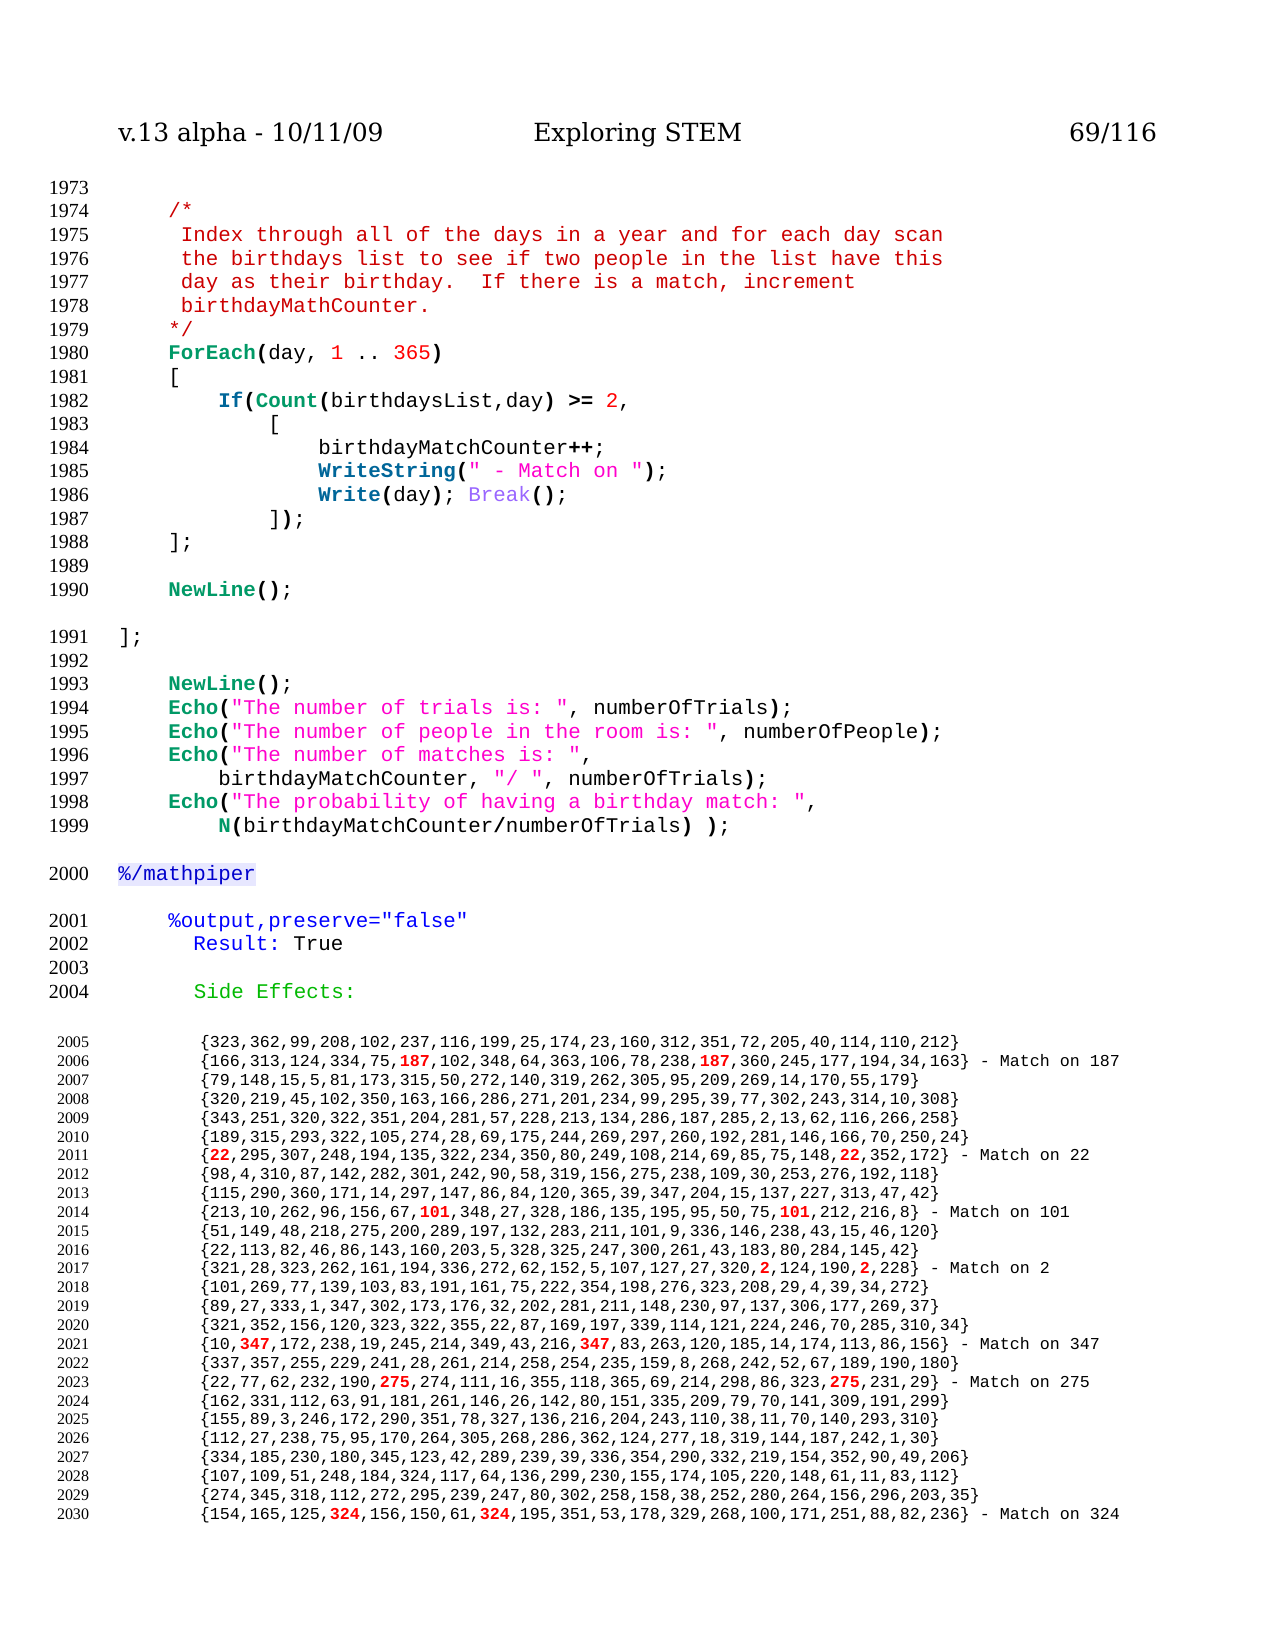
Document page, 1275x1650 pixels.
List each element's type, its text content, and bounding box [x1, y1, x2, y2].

text {22,295,307,248,194,135,322,234,350,80,249,108,214,69,85,75,148,22,352,172} - Match on 22 [139, 1147, 1157, 1166]
text */ [118, 319, 1157, 342]
text ]; [118, 531, 1157, 555]
text Echo("The number of trials is: ", numberOfTrials); [118, 697, 1157, 721]
text {155,89,3,246,172,290,351,78,327,136,216,204,243,110,38,11,70,140,293,310} [139, 1411, 1157, 1430]
text {115,290,360,171,14,297,147,86,84,120,365,39,347,204,15,137,227,313,47,42} [139, 1185, 1157, 1203]
text {274,345,318,112,272,295,239,247,80,302,258,158,38,252,280,264,156,296,203,35} [139, 1486, 1157, 1505]
text {22,77,62,232,190,275,274,111,16,355,118,365,69,214,298,86,323,275,231,29} - Match on 275 [139, 1373, 1157, 1392]
text Echo("The number of people in the room is: ", numberOfPeople); [118, 721, 1157, 744]
text birthdayMatchCounter, "/ ", numberOfTrials); [118, 768, 1157, 792]
text [ [118, 366, 1157, 389]
text ForEach(day, 1 .. 365) [118, 342, 1157, 366]
text birthdayMathCounter. [118, 295, 1157, 319]
text Echo("The probability of having a birthday match: ", [118, 792, 1157, 815]
text ]; [118, 626, 1157, 650]
text {337,357,255,229,241,28,261,214,258,254,235,159,8,268,242,52,67,189,190,180} [139, 1354, 1157, 1373]
text Index through all of the days in a year and for each day scan [118, 224, 1157, 248]
text WriteString(" - Match on "); [118, 461, 1157, 484]
text {213,10,262,96,156,67,101,348,27,328,186,135,195,95,50,75,101,212,216,8} - Match on 101 [139, 1203, 1157, 1222]
text birthdayMatchCounter++; [118, 437, 1157, 461]
text {162,331,112,63,91,181,261,146,26,142,80,151,335,209,79,70,141,309,191,299} [139, 1392, 1157, 1411]
text ]); [118, 508, 1157, 531]
text Write(day); Break(); [118, 484, 1157, 508]
text {79,148,15,5,81,173,315,50,272,140,319,262,305,95,209,269,14,170,55,179} [139, 1072, 1157, 1090]
text {320,219,45,102,350,163,166,286,271,201,234,99,295,39,77,302,243,314,10,308} [139, 1090, 1157, 1109]
text {101,269,77,139,103,83,191,161,75,222,354,198,276,323,208,29,4,39,34,272} [139, 1279, 1157, 1298]
text {107,109,51,248,184,324,117,64,136,299,230,155,174,105,220,148,61,11,83,112} [139, 1467, 1157, 1486]
text [ [118, 413, 1157, 437]
text {321,28,323,262,161,194,336,272,62,152,5,107,127,27,320,2,124,190,2,228} - Match on 2 [139, 1260, 1157, 1279]
text N(birthdayMatchCounter/numberOfTrials) ); [118, 815, 1157, 839]
text day as their birthday. If there is a match, increment [118, 271, 1157, 295]
text Result: True [118, 933, 1157, 957]
text {51,149,48,218,275,200,289,197,132,283,211,101,9,336,146,238,43,15,46,120} [139, 1222, 1157, 1241]
text NewLine(); [118, 579, 1157, 602]
text /* [118, 200, 1157, 224]
text %output,preserve="false" [118, 910, 1157, 933]
text {154,165,125,324,156,150,61,324,195,351,53,178,329,268,100,171,251,88,82,236} - Match on 324 [139, 1505, 1157, 1524]
text {98,4,310,87,142,282,301,242,90,58,319,156,275,238,109,30,253,276,192,118} [139, 1166, 1157, 1185]
text %/mathpiper [118, 862, 1157, 886]
text {189,315,293,322,105,274,28,69,175,244,269,297,260,192,281,146,166,70,250,24} [139, 1128, 1157, 1147]
text NewLine(); [118, 673, 1157, 697]
text {321,352,156,120,323,322,355,22,87,169,197,339,114,121,224,246,70,285,310,34} [139, 1317, 1157, 1336]
text {112,27,238,75,95,170,264,305,268,286,362,124,277,18,319,144,187,242,1,30} [139, 1430, 1157, 1449]
text the birthdays list to see if two people in the list have this [118, 248, 1157, 271]
text {89,27,333,1,347,302,173,176,32,202,281,211,148,230,97,137,306,177,269,37} [139, 1298, 1157, 1317]
text Side Effects: [193, 981, 1157, 1004]
text {334,185,230,180,345,123,42,289,239,39,336,354,290,332,219,154,352,90,49,206} [139, 1449, 1157, 1467]
text {323,362,99,208,102,237,116,199,25,174,23,160,312,351,72,205,40,114,110,212} [139, 1034, 1157, 1053]
text {343,251,320,322,351,204,281,57,228,213,134,286,187,285,2,13,62,116,266,258} [139, 1109, 1157, 1128]
text {10,347,172,238,19,245,214,349,43,216,347,83,263,120,185,14,174,113,86,156} - Match on 347 [139, 1336, 1157, 1354]
text {166,313,124,334,75,187,102,348,64,363,106,78,238,187,360,245,177,194,34,163} - Match on 187 [139, 1053, 1157, 1072]
text Echo("The number of matches is: ", [118, 744, 1157, 768]
text If(Count(birthdaysList,day) >= 2, [118, 389, 1157, 413]
text {22,113,82,46,86,143,160,203,5,328,325,247,300,261,43,183,80,284,145,42} [139, 1241, 1157, 1260]
